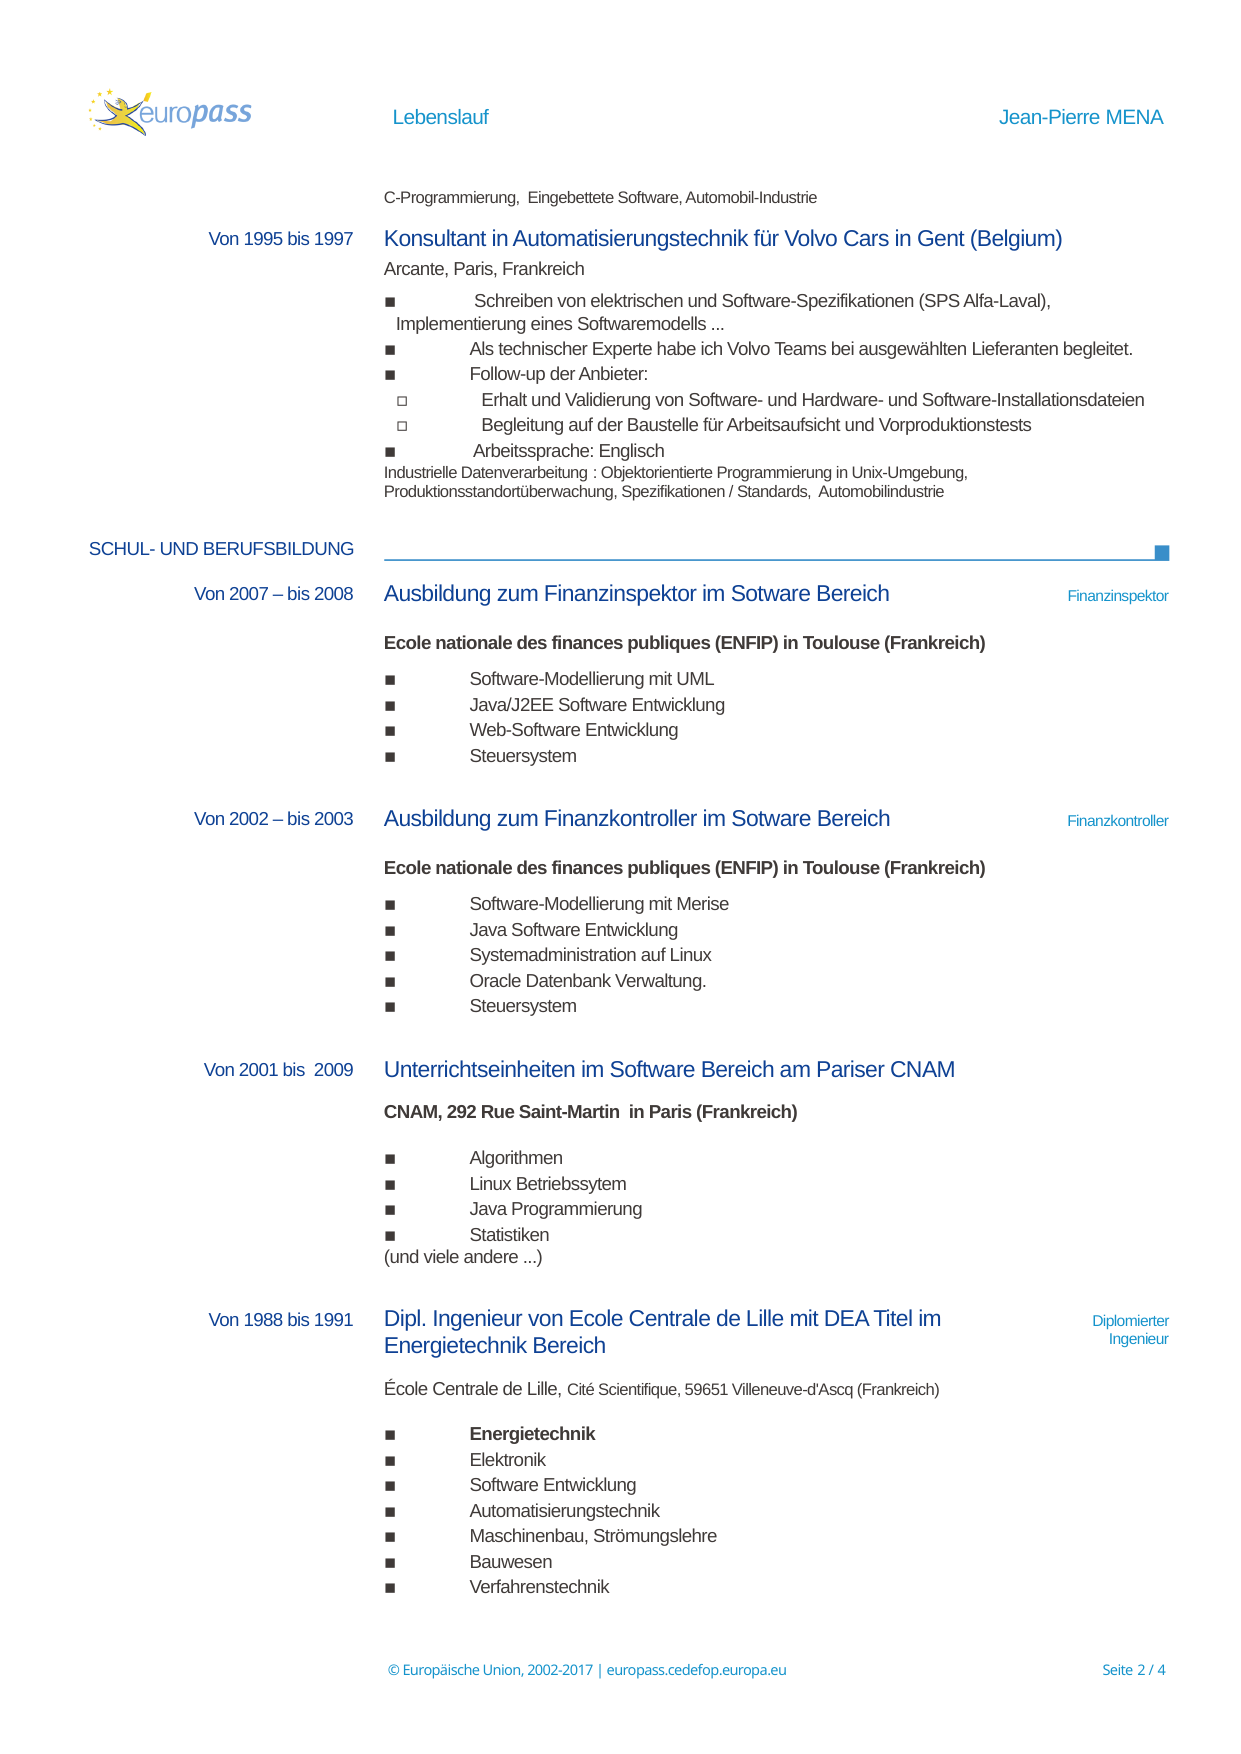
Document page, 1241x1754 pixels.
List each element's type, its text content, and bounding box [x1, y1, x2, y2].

table_header Ausbildung zum Finanzinspektor im Sotware Bereich [384, 580, 1033, 606]
table_cell Industrielle Datenverarbeitung : Objektorientierte Programmierung in Unix-Umgebung, Produktionsstandortüberwachung, Spezifikationen / Standards, Automobilindustrie [384, 463, 1169, 501]
table_header Von 1988 bis 1991 [89, 1305, 384, 1599]
table_cell Software-Modellierung mit UML Java/J2EE Software Entwicklung Web-Software Entwicklung Steuersystem [384, 666, 1169, 768]
table_header Von 1995 bis 1997 [89, 225, 384, 501]
table_header Finanzkontroller [1033, 805, 1169, 831]
table_header Konsultant in Automatisierungstechnik für Volvo Cars in Gent (Belgium) [384, 225, 1169, 251]
table_header [384, 538, 1169, 545]
table_cell Energietechnik Elektronik Software Entwicklung Automatisierungstechnik Maschinenbau, Strömungslehre Bauwesen Verfahrenstechnik [384, 1420, 1169, 1599]
table_header Ausbildung zum Finanzkontroller im Sotware Bereich [384, 805, 1033, 831]
table_cell Schreiben von elektrischen und Software-Spezifikationen (SPS Alfa-Laval), Implementierung eines Softwaremodells ... Als technischer Experte habe ich Volvo Teams bei ausgewählten Lieferanten begleitet. Follow-up der Anbieter: Erhalt und Validierung von Software- und Hardware- und Software-Installationsdateien Begleitung auf der Baustelle für Arbeitsaufsicht und Vorproduktionstests Arbeitssprache: Englisch [384, 288, 1169, 462]
table_header [1033, 1056, 1169, 1082]
table_cell Ecole nationale des finances publiques (ENFIP) in Toulouse (Frankreich) [384, 831, 1169, 891]
picture [88, 88, 252, 136]
table_cell Ecole nationale des finances publiques (ENFIP) in Toulouse (Frankreich) [384, 606, 1169, 666]
table_cell CNAM, 292 Rue Saint-Martin in Paris (Frankreich) [384, 1082, 1169, 1144]
table_header Von 2001 bis 2009 [89, 1056, 384, 1268]
table_cell C-Programmierung, Eingebettete Software, Automobil-Industrie [384, 171, 1169, 207]
table_header Diplomierter Ingenieur [1033, 1305, 1169, 1358]
table_header SCHUL- UND BERUFSBILDUNG [89, 538, 384, 560]
table_header Von 2007 – bis 2008 [89, 580, 384, 768]
table_header Finanzinspektor [1034, 580, 1169, 606]
table_header [89, 171, 384, 207]
table_cell École Centrale de Lille, Cité Scientifique, 59651 Villeneuve-d'Ascq (Frankreich) [384, 1358, 1169, 1420]
table_header Von 2002 – bis 2003 [89, 805, 384, 1018]
table_cell Algorithmen Linux Betriebssytem Java Programmierung Statistiken (und viele andere ...) [384, 1144, 1169, 1268]
table_cell Arcante, Paris, Frankreich [384, 251, 1169, 288]
table_cell Software-Modellierung mit Merise Java Software Entwicklung Systemadministration auf Linux Oracle Datenbank Verwaltung. Steuersystem [384, 891, 1169, 1018]
picture [384, 545, 1170, 561]
table_header Unterrichtseinheiten im Software Bereich am Pariser CNAM [384, 1056, 1033, 1082]
table_header Dipl. Ingenieur von Ecole Centrale de Lille mit DEA Titel im Energietechnik Bereich [384, 1305, 1033, 1358]
